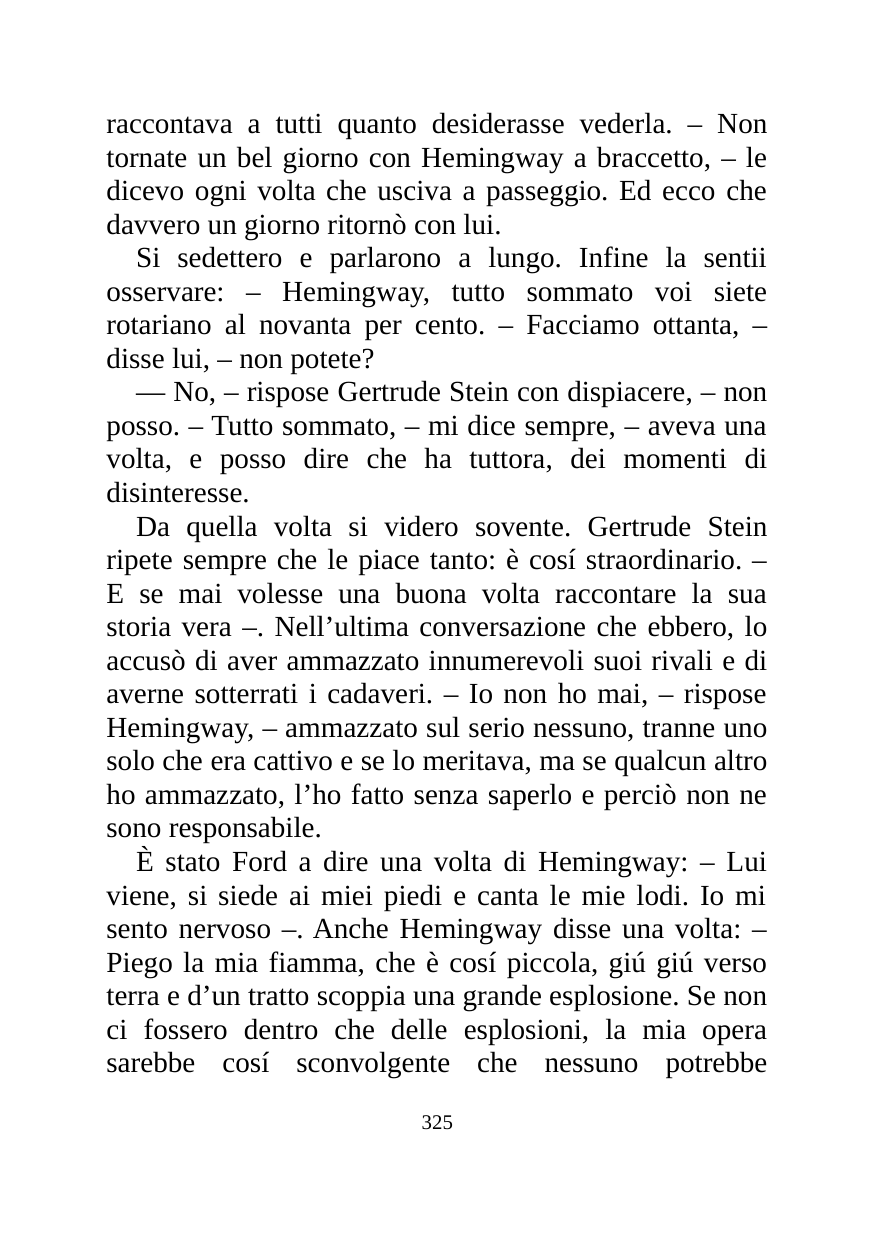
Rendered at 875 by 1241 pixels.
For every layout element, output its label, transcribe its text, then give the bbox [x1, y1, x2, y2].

text — No, – rispose Gertrude Stein con dispiacere, – non posso. – Tutto sommato, – mi dice sempre, – aveva una volta, e posso dire che ha tuttora, dei momenti di disinteresse. [106, 374, 768, 509]
text Si sedettero e parlarono a lungo. Infine la sentii osservare: – Hemingway, tutto sommato voi siete rotariano al novanta per cento. – Facciamo ottanta, – disse lui, – non potete? [106, 240, 768, 374]
text Da quella volta si videro sovente. Gertrude Stein ripete sempre che le piace tanto: è cosí straordinario. – E se mai volesse una buona volta raccontare la sua storia vera –. Nell’ultima conversazione che ebbero, lo accusò di aver ammazzato innumerevoli suoi rivali e di averne sotterrati i cadaveri. – Io non ho mai, – rispose Hemingway, – ammazzato sul serio nessuno, tranne uno solo che era cattivo e se lo meritava, ma se qualcun altro ho ammazzato, l’ho fatto senza saperlo e perciò non ne sono responsabile. [106, 509, 768, 844]
text raccontava a tutti quanto desiderasse vederla. – Non tornate un bel giorno con Hemingway a braccetto, – le dicevo ogni volta che usciva a passeggio. Ed ecco che davvero un giorno ritornò con lui. [106, 106, 768, 240]
text È stato Ford a dire una volta di Hemingway: – Lui viene, si siede ai miei piedi e canta le mie lodi. Io mi sento nervoso –. Anche Hemingway disse una volta: – Piego la mia fiamma, che è cosí piccola, giú giú verso terra e d’un tratto scoppia una grande esplosione. Se non ci fossero dentro che delle esplosioni, la mia opera sarebbe cosí sconvolgente che nessuno potrebbe [106, 844, 768, 1079]
